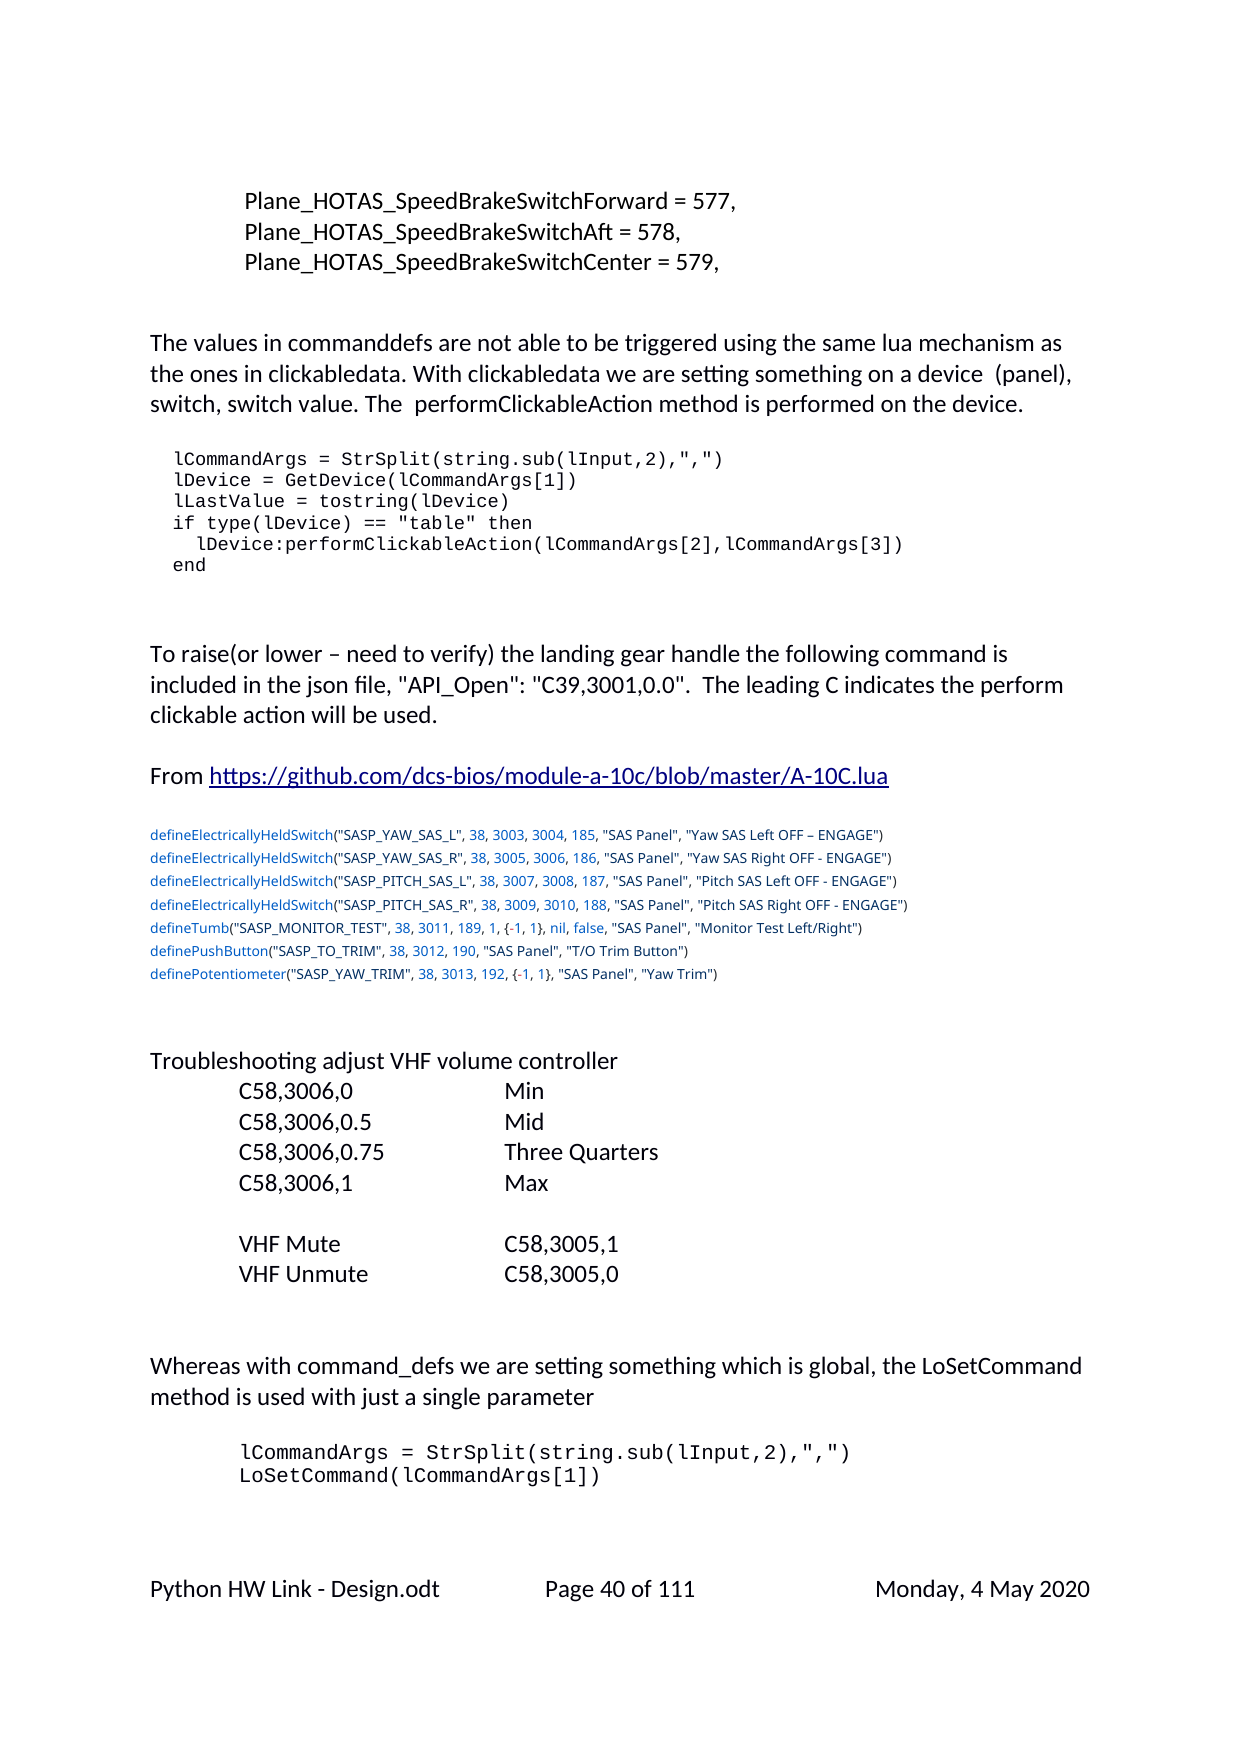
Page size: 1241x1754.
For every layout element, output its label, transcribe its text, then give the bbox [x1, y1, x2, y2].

text Troubleshooting adjust VHF volume controller [150, 1045, 1090, 1076]
text lCommandArgs = StrSplit(string.sub(lInput,2),",") [150, 1442, 1090, 1465]
text defineElectricallyHeldSwitch("SASP_YAW_SAS_R", 38, 3005, 3006, 186, "SAS Panel", "Yaw SAS Right OFF - ENGAGE") [150, 844, 1090, 868]
text lDevice:performClickableAction(lCommandArgs[2],lCommandArgs[3]) [150, 535, 1090, 556]
text Whereas with command_defs we are setting something which is global, the LoSetCommand method is used with just a single parameter [150, 1350, 1090, 1411]
text C58,3006,1 Max [150, 1167, 1090, 1198]
text lCommandArgs = StrSplit(string.sub(lInput,2),",") [150, 450, 1090, 471]
text lDevice = GetDevice(lCommandArgs[1]) [150, 471, 1090, 492]
text C58,3006,0.75 Three Quarters [150, 1137, 1090, 1167]
text definePotentiometer("SASP_YAW_TRIM", 38, 3013, 192, {-1, 1}, "SAS Panel", "Yaw Trim") [150, 961, 1090, 984]
text defineElectricallyHeldSwitch("SASP_PITCH_SAS_R", 38, 3009, 3010, 188, "SAS Panel", "Pitch SAS Right OFF - ENGAGE") [150, 891, 1090, 914]
text defineElectricallyHeldSwitch("SASP_YAW_SAS_L", 38, 3003, 3004, 185, "SAS Panel", "Yaw SAS Left OFF – ENGAGE") [150, 821, 1090, 844]
text if type(lDevice) == "table" then [150, 513, 1090, 535]
text C58,3006,0 Min [150, 1076, 1090, 1106]
text LoSetCommand(lCommandArgs[1]) [150, 1465, 1090, 1489]
text C58,3006,0.5 Mid [150, 1106, 1090, 1137]
text To raise(or lower – need to verify) the landing gear handle the following command is included in the json file, "API_Open": "C39,3001,0.0". The leading C indicates the perform clickable action will be used. [150, 638, 1090, 730]
text VHF Mute C58,3005,1 [150, 1228, 1090, 1259]
text VHF Unmute C58,3005,0 [150, 1259, 1090, 1289]
text lLastValue = tostring(lDevice) [150, 492, 1090, 513]
text From https://github.com/dcs-bios/module-a-10c/blob/master/A-10C.lua [150, 760, 1090, 791]
text defineElectricallyHeldSwitch("SASP_PITCH_SAS_L", 38, 3007, 3008, 187, "SAS Panel", "Pitch SAS Left OFF - ENGAGE") [150, 868, 1090, 891]
text end [150, 556, 1090, 577]
text The values in commanddefs are not able to be triggered using the same lua mechanism as the ones in clickabledata. With clickabledata we are setting something on a device (panel), switch, switch value. The performClickableAction method is performed on the device. [150, 328, 1090, 419]
text defineTumb("SASP_MONITOR_TEST", 38, 3011, 189, 1, {-1, 1}, nil, false, "SAS Panel", "Monitor Test Left/Right") [150, 914, 1090, 937]
text definePushButton("SASP_TO_TRIM", 38, 3012, 190, "SAS Panel", "T/O Trim Button") [150, 937, 1090, 961]
